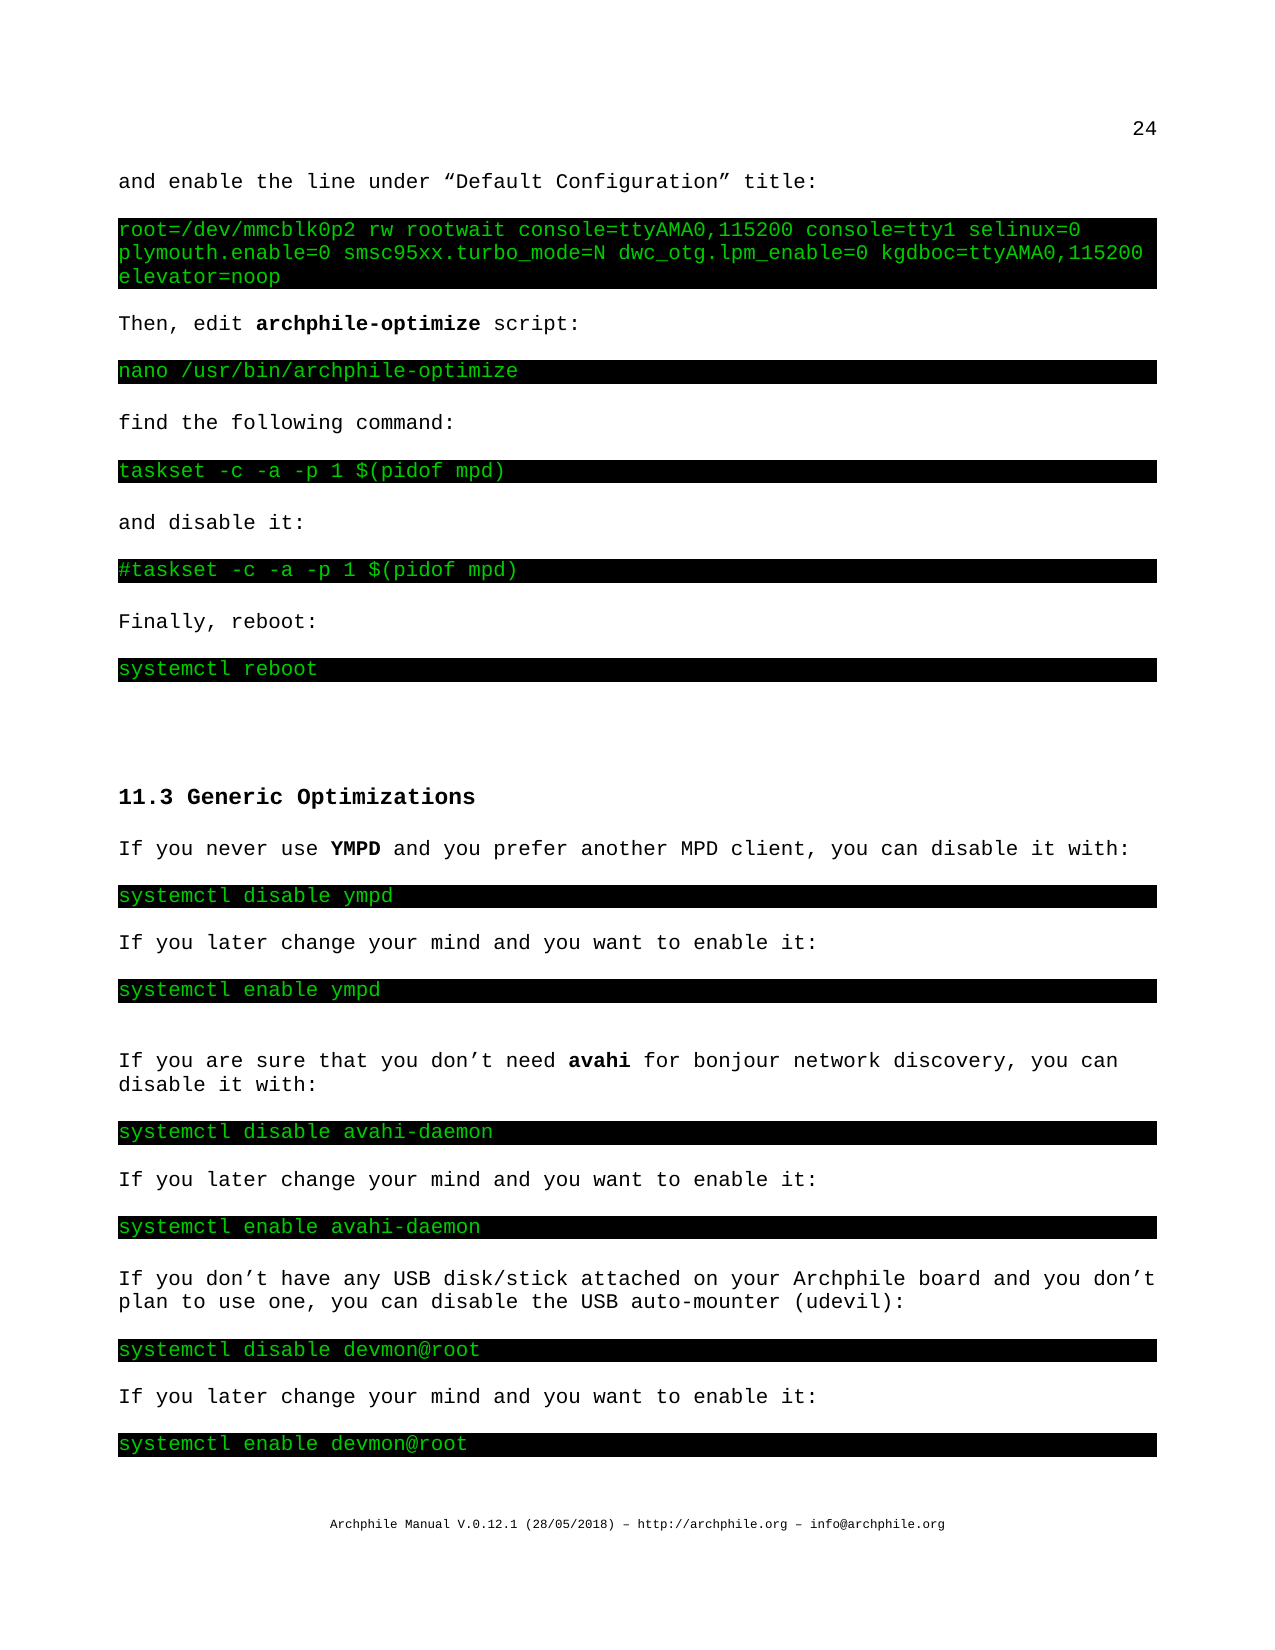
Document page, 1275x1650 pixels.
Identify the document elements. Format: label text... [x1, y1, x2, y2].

text systemctl reboot [118, 658, 1157, 682]
text nano /usr/bin/archphile-optimize [118, 360, 1157, 384]
text If you are sure that you don’t need avahi for bonjour network discovery, you can disable it with: [118, 1050, 1157, 1098]
text and enable the line under “Default Configuration” title: [118, 171, 1157, 195]
text Then, edit archphile-optimize script: [118, 313, 1157, 337]
text #taskset -c -a -p 1 $(pidof mpd) [118, 559, 1157, 583]
text If you never use YMPD and you prefer another MPD client, you can disable it with: [118, 837, 1157, 861]
text taskset -c -a -p 1 $(pidof mpd) [118, 460, 1157, 483]
text If you later change your mind and you want to enable it: [118, 1386, 1157, 1410]
text Finally, reboot: [118, 611, 1157, 634]
text If you don’t have any USB disk/stick attached on your Archphile board and you don’t plan to use one, you can disable the USB auto-mounter (udevil): [118, 1268, 1157, 1315]
text If you later change your mind and you want to enable it: [118, 932, 1157, 956]
text systemctl disable devmon@root [118, 1339, 1157, 1362]
text If you later change your mind and you want to enable it: [118, 1168, 1157, 1192]
text systemctl enable ympd [118, 979, 1157, 1003]
text find the following command: [118, 412, 1157, 436]
text and disable it: [118, 512, 1157, 535]
text systemctl disable ympd [118, 885, 1157, 908]
text 11.3 Generic Optimizations [118, 786, 1157, 812]
text systemctl enable devmon@root [118, 1433, 1157, 1457]
text systemctl disable avahi-daemon [118, 1121, 1157, 1145]
text systemctl enable avahi-daemon [118, 1216, 1157, 1239]
text root=/dev/mmcblk0p2 rw rootwait console=ttyAMA0,115200 console=tty1 selinux=0 plymouth.enable=0 smsc95xx.turbo_mode=N dwc_otg.lpm_enable=0 kgdboc=ttyAMA0,115200 elevator=noop [118, 218, 1157, 289]
